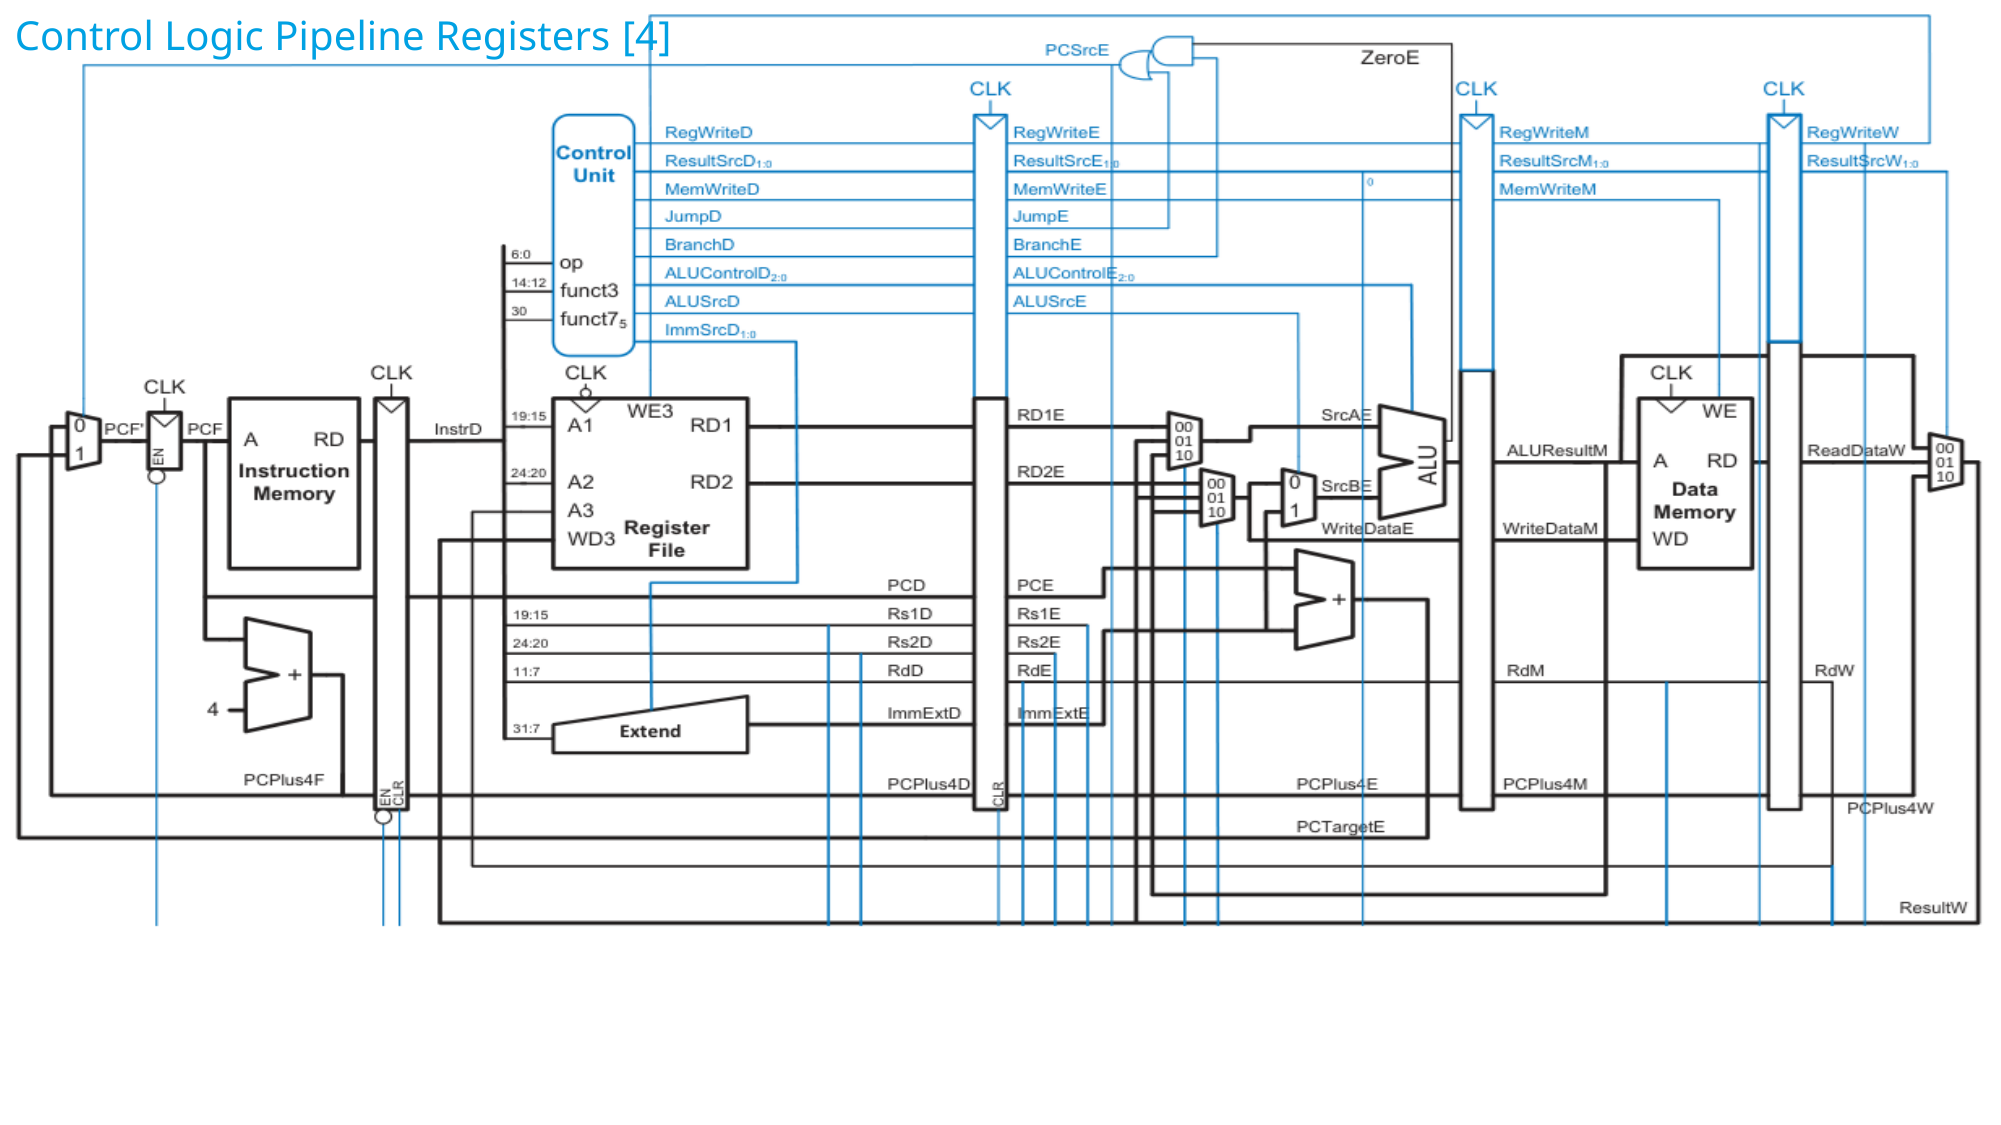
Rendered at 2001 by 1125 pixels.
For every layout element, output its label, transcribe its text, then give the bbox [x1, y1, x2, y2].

title Control Logic Pipeline Registers [4] [0, 0, 1725, 71]
picture [0, 0, 2000, 1125]
